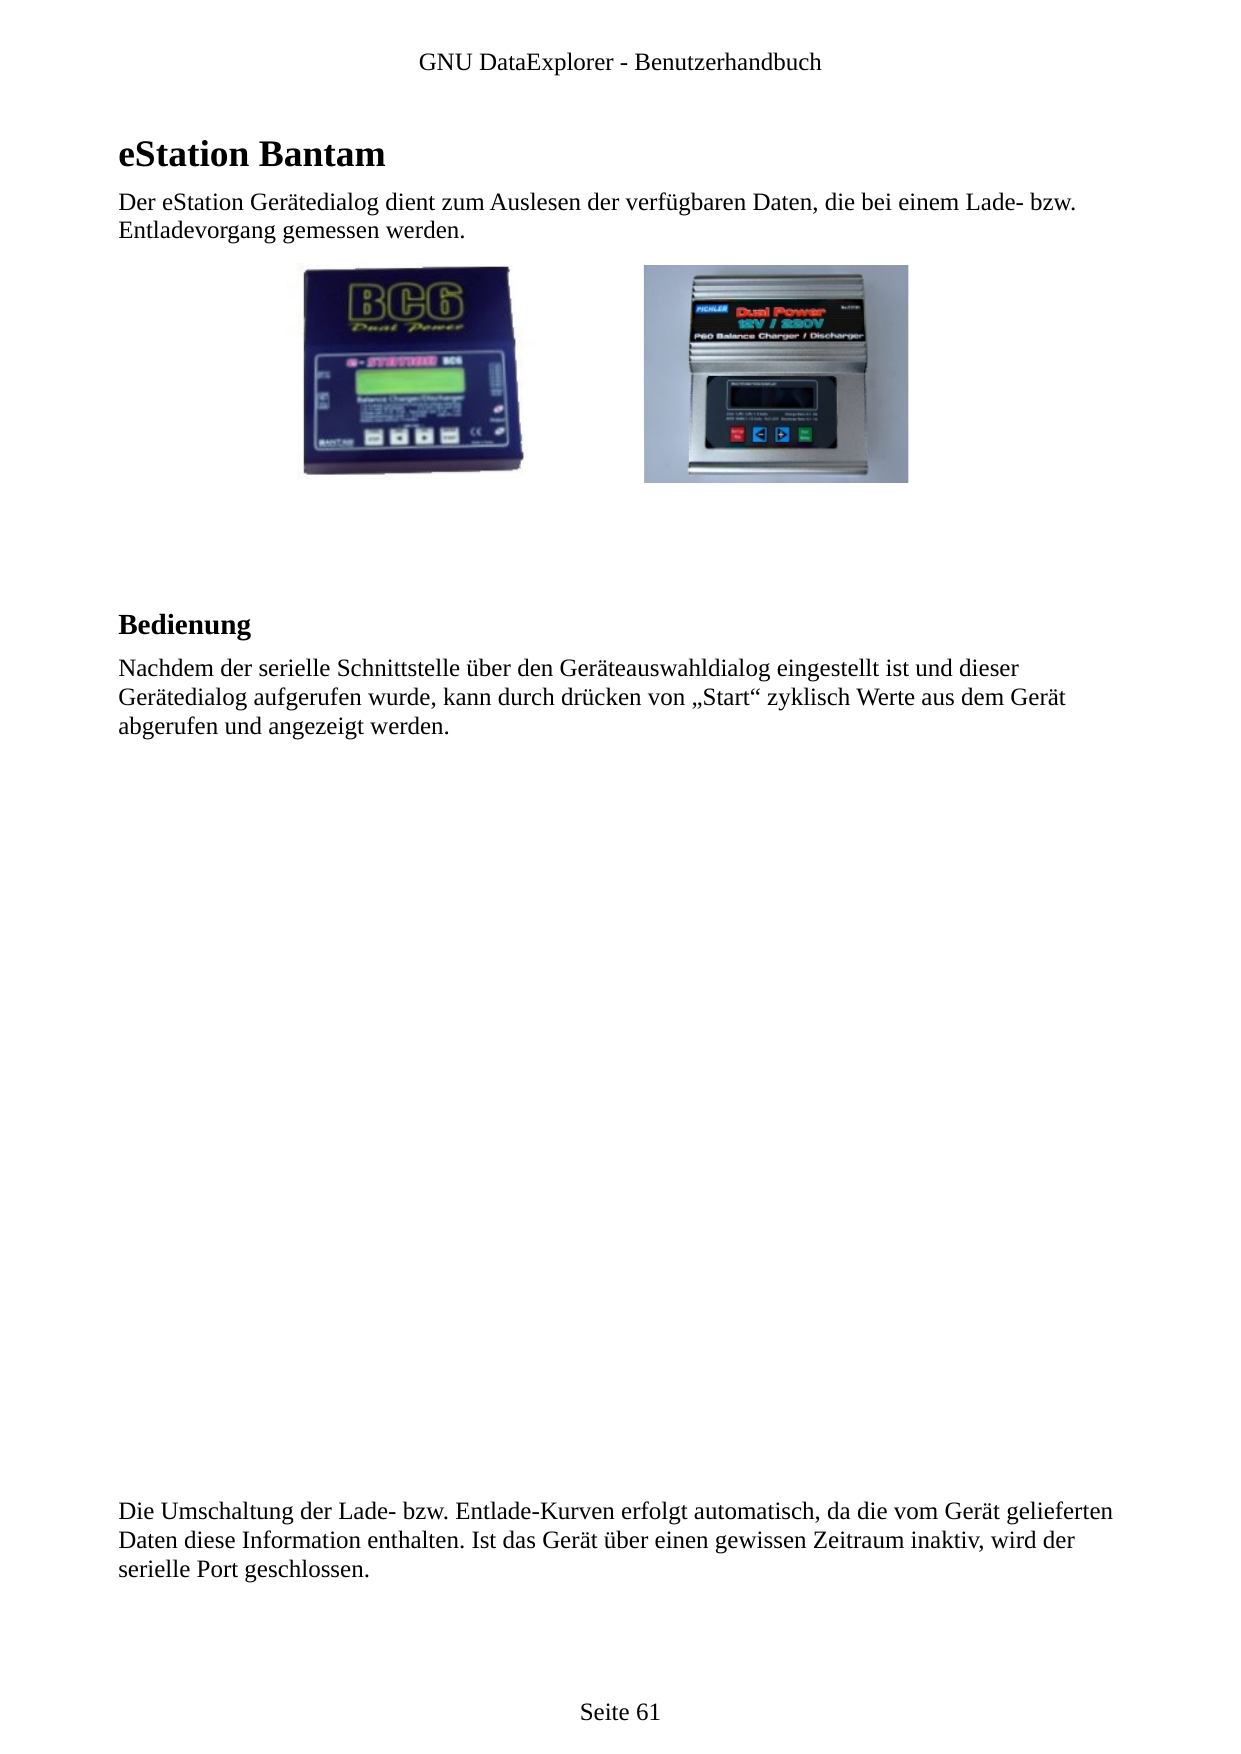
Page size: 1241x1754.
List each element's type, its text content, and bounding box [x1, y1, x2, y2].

subtitle Bedienung [118, 607, 1122, 641]
subtitle eStation Bantam [118, 131, 1122, 174]
text Nachdem der serielle Schnittstelle über den Geräteauswahldialog eingestellt ist und dieser Gerätedialog aufgerufen wurde, kann durch drücken von „Start“ zyklisch Werte aus dem Gerät abgerufen und angezeigt werden. [118, 653, 1122, 740]
picture [265, 263, 568, 480]
picture [643, 265, 909, 483]
text Die Umschaltung der Lade- bzw. Entlade-Kurven erfolgt automatisch, da die vom Gerät gelieferten Daten diese Information enthalten. Ist das Gerät über einen gewissen Zeitraum inaktiv, wird der serielle Port geschlossen. [118, 1496, 1122, 1582]
text Der eStation Gerätedialog dient zum Auslesen der verfügbaren Daten, die bei einem Lade- bzw. Entladevorgang gemessen werden. [118, 187, 1122, 244]
